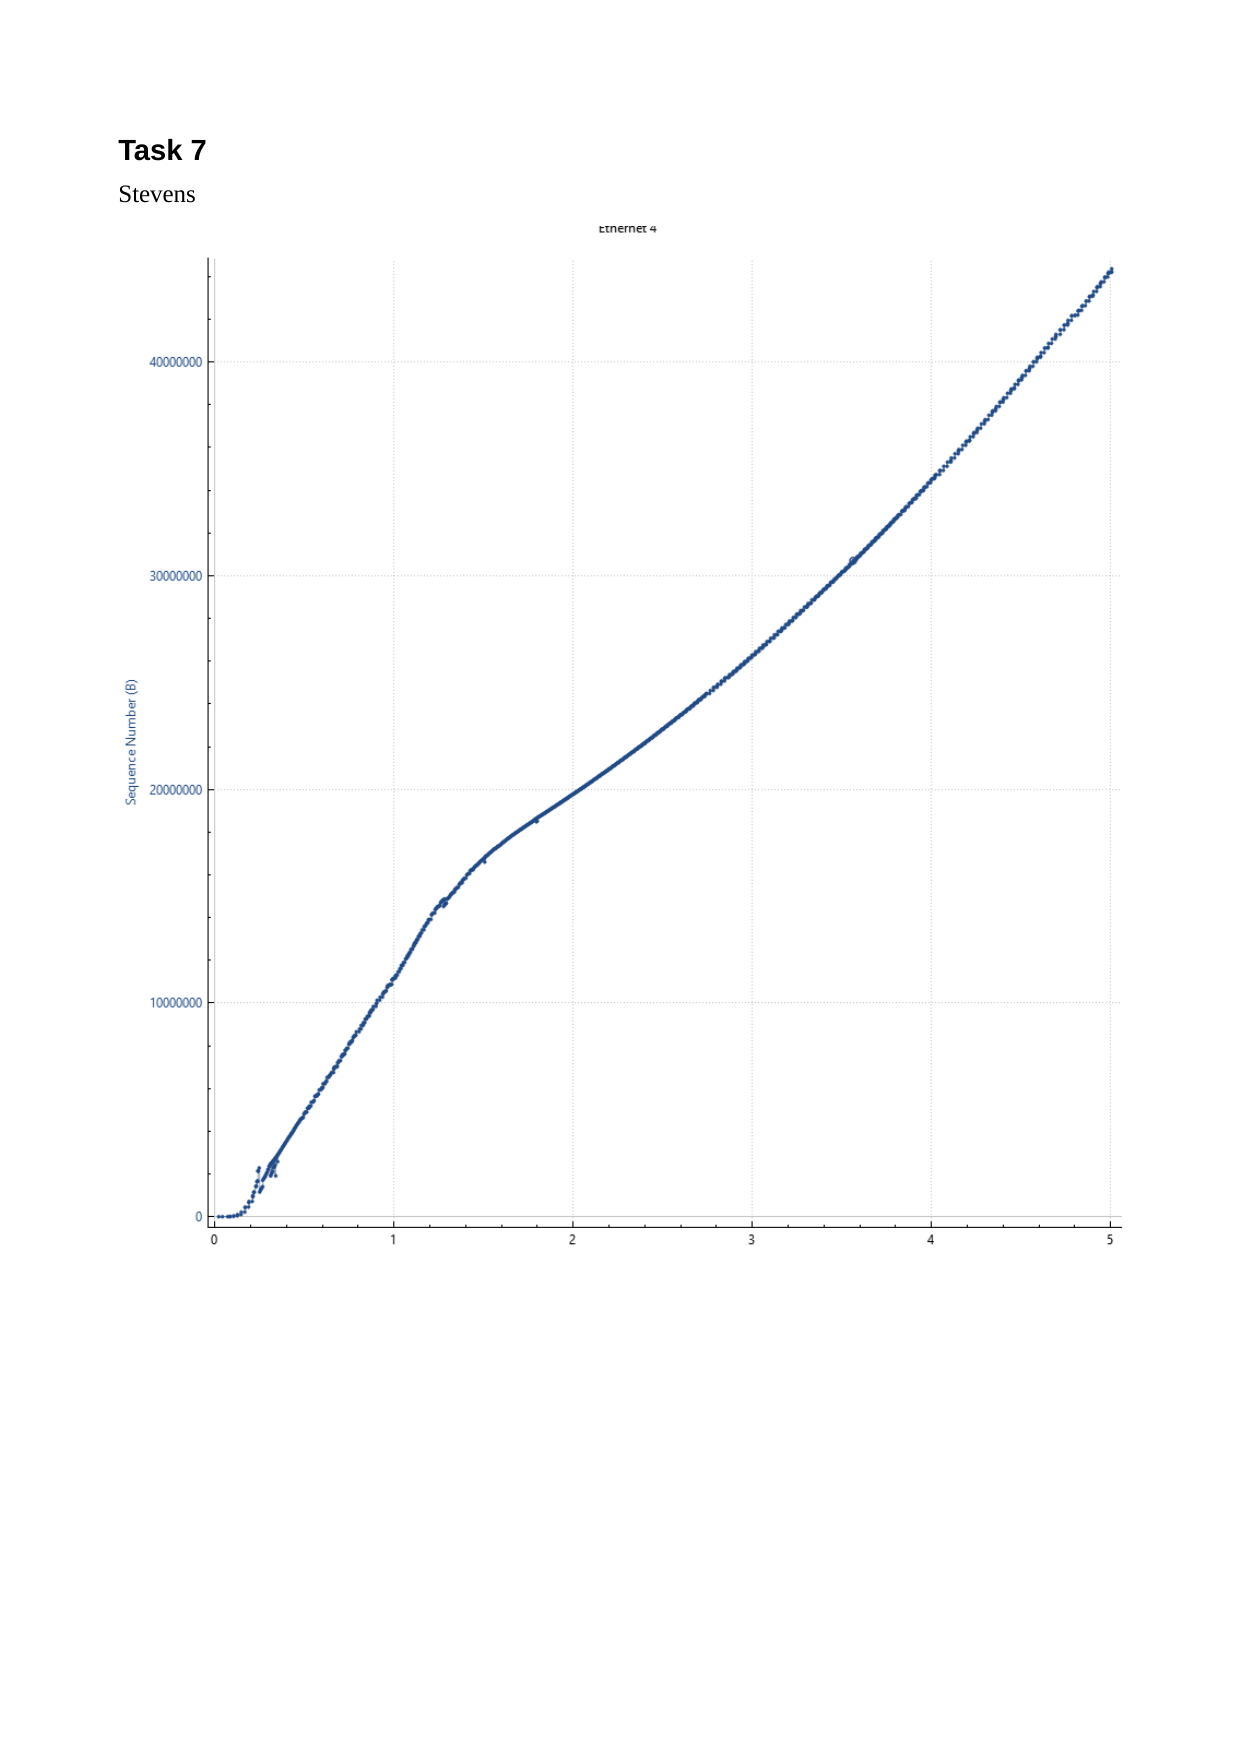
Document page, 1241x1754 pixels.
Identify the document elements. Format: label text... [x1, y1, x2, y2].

text Stevens [118, 179, 1122, 207]
picture [118, 226, 1123, 1252]
subtitle Task 7 [118, 133, 1122, 166]
